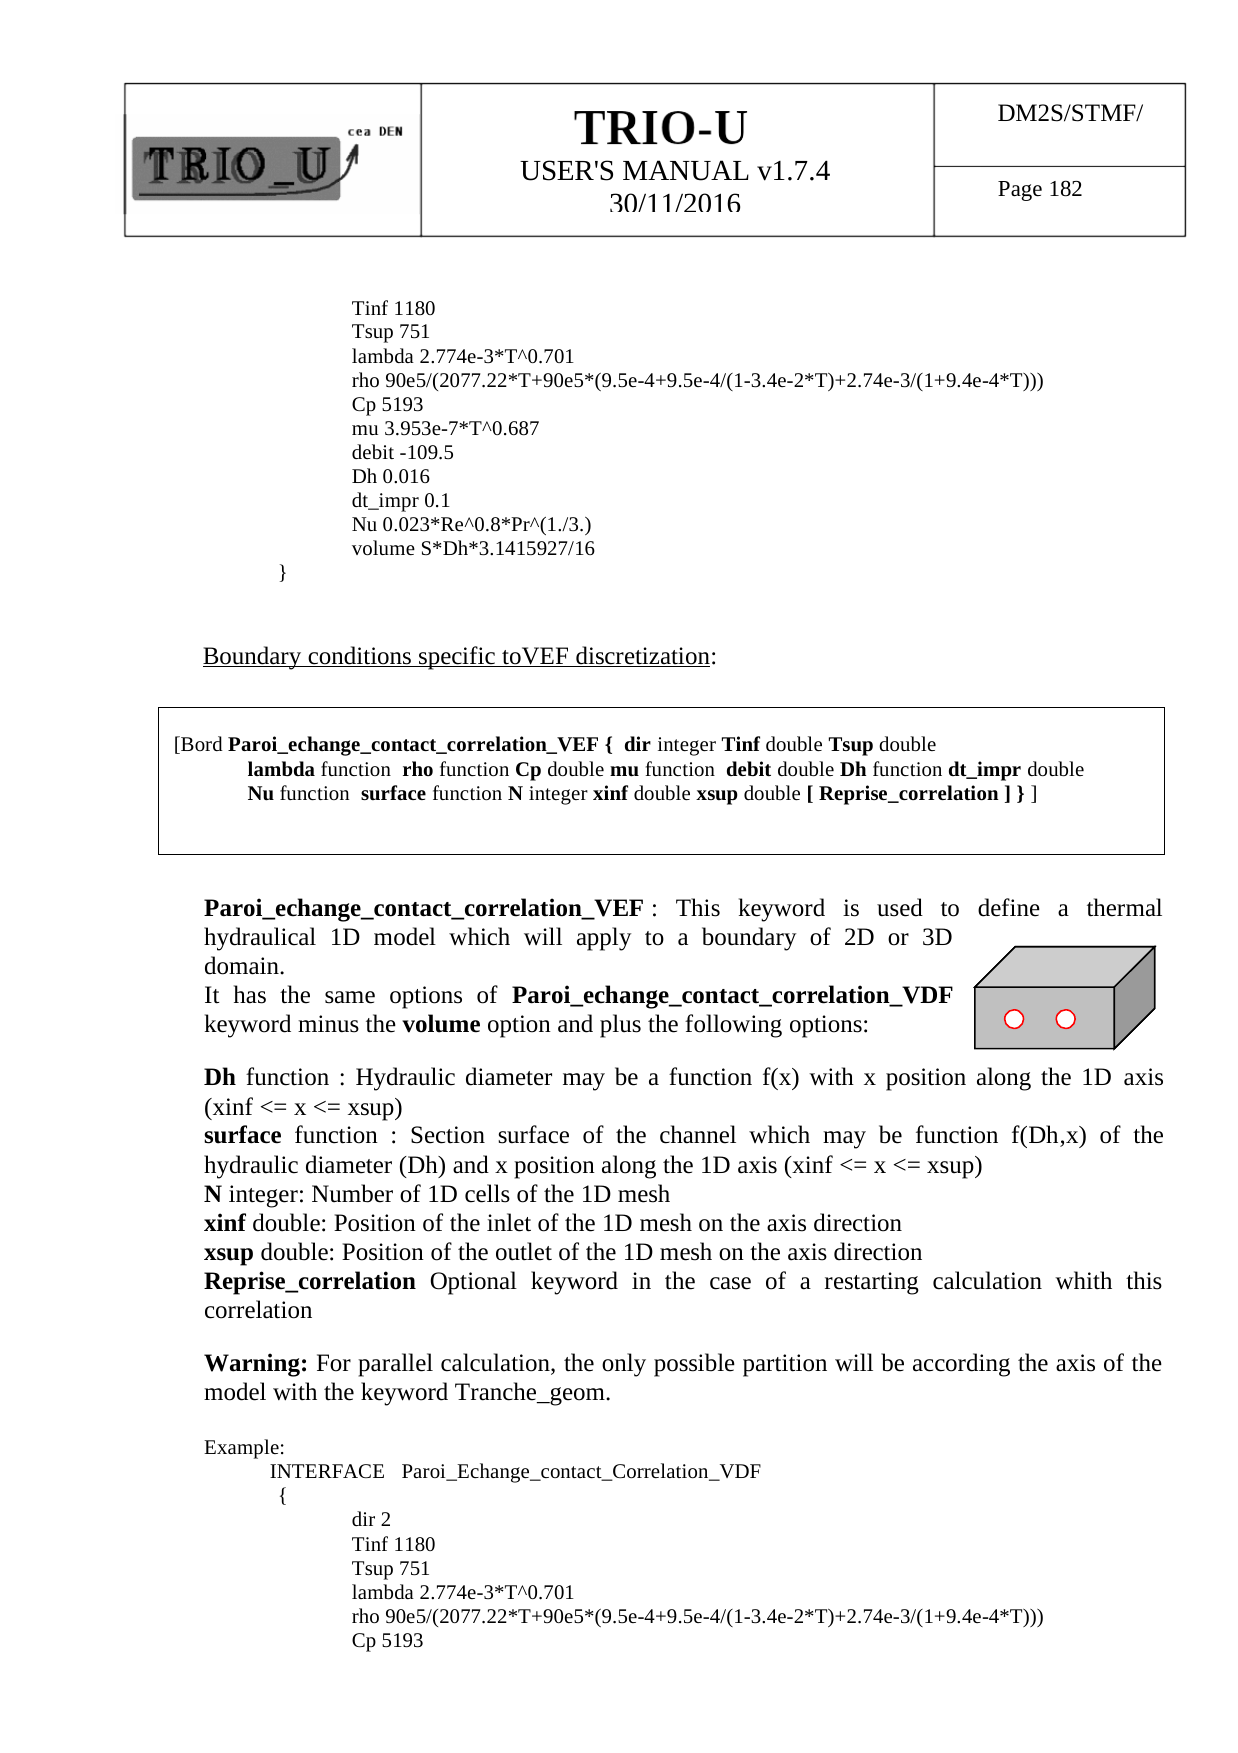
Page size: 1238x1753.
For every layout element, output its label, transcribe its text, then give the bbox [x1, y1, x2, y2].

text Tsup 751 [204, 319, 1164, 343]
text debit -109.5 [204, 440, 1164, 464]
text Tsup 751 [204, 1555, 1164, 1579]
text Boundary conditions specific toVEF discretization: [203, 632, 1165, 670]
table_header [Bord Paroi_echange_contact_correlation_VEF { dir integer Tinf double Tsup double lambda function rho function Cp double mu function debit double Dh function dt_impr double Nu function surface function N integer xinf double xsup double [ Reprise_correlation ] } ] [159, 708, 1164, 854]
text Tinf 1180 [204, 1531, 1164, 1555]
text } [204, 560, 1164, 584]
text Example: [204, 1435, 1164, 1459]
text Paroi_echange_contact_correlation_VEF : This keyword is used to define a thermal hydraulical 1D model which will apply to a boundary of 2D or 3D domain. [204, 893, 1164, 980]
text Tinf 1180 [204, 295, 1164, 319]
text { [204, 1483, 1164, 1507]
text rho 90e5/(2077.22*T+90e5*(9.5e-4+9.5e-4/(1-3.4e-2*T)+2.74e-3/(1+9.4e-4*T))) [204, 367, 1164, 392]
text lambda 2.774e-3*T^0.701 [204, 1579, 1164, 1603]
text dir 2 [204, 1507, 1164, 1531]
text Warning: For parallel calculation, the only possible partition will be according the axis of the model with the keyword Tranche_geom. [204, 1348, 1164, 1406]
text Dh 0.016 [204, 464, 1164, 488]
text dt_impr 0.1 [204, 488, 1164, 512]
text Nu 0.023*Re^0.8*Pr^(1./3.) [204, 512, 1164, 536]
text xinf double: Position of the inlet of the 1D mesh on the axis direction [204, 1208, 1164, 1237]
text Dh function : Hydraulic diameter may be a function f(x) with x position along the 1D axis (xinf <= x <= xsup) [204, 1062, 1164, 1120]
text Cp 5193 [204, 392, 1164, 416]
text mu 3.953e-7*T^0.687 [204, 416, 1164, 440]
text Cp 5193 [204, 1628, 1164, 1652]
text surface function : Section surface of the channel which may be function f(Dh,x) of the hydraulic diameter (Dh) and x position along the 1D axis (xinf <= x <= xsup) [204, 1120, 1164, 1178]
text INTERFACE Paroi_Echange_contact_Correlation_VDF [204, 1459, 1164, 1483]
text It has the same options of Paroi_echange_contact_correlation_VDF keyword minus the volume option and plus the following options: [204, 980, 979, 1038]
text rho 90e5/(2077.22*T+90e5*(9.5e-4+9.5e-4/(1-3.4e-2*T)+2.74e-3/(1+9.4e-4*T))) [204, 1603, 1164, 1628]
text N integer: Number of 1D cells of the 1D mesh [204, 1178, 1164, 1208]
text lambda 2.774e-3*T^0.701 [204, 343, 1164, 367]
text volume S*Dh*3.1415927/16 [204, 536, 1164, 560]
text Reprise_correlation Optional keyword in the case of a restarting calculation whith this correlation [204, 1266, 1164, 1324]
text xsup double: Position of the outlet of the 1D mesh on the axis direction [204, 1237, 1164, 1266]
